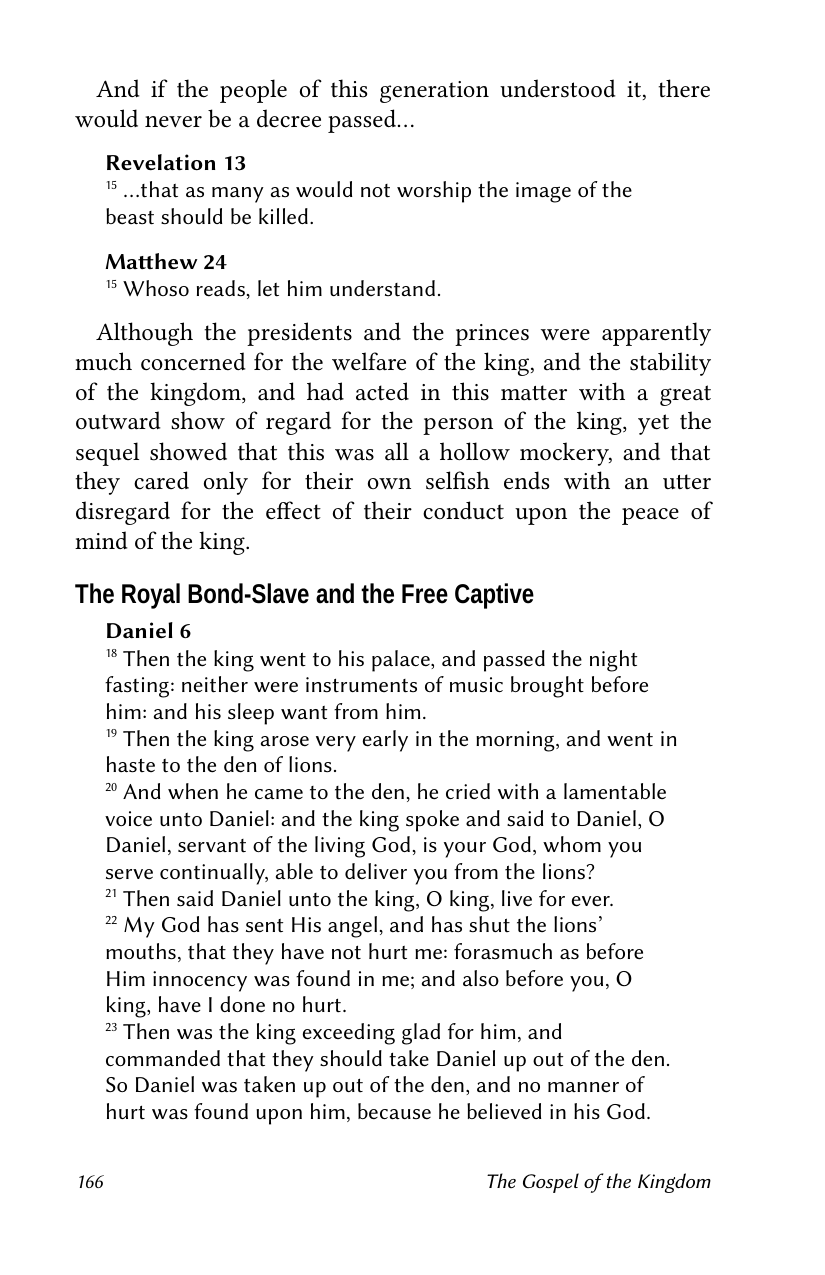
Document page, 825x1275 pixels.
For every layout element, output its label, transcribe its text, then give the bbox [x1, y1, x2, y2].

text Revelation 13 [105, 150, 712, 176]
subtitle The Royal Bond-Slave and the Free Captive [75, 578, 712, 609]
text 22 My God has sent His angel, and has shut the lions’ mouths, that they have not hurt me: forasmuch as before Him innocency was found in me; and also before you, O king, have I done no hurt. [105, 912, 682, 1018]
text 21 Then said Daniel unto the king, O king, live for ever. [105, 886, 682, 912]
text Although the presidents and the princes were apparently much concerned for the welfare of the king, and the stability of the kingdom, and had acted in this matter with a great outward show of regard for the person of the king, yet the sequel showed that this was all a hollow mockery, and that they cared only for their own selfish ends with an utter disregard for the effect of their conduct upon the peace of mind of the king. [75, 318, 712, 556]
text And if the people of this generation understood it, there would never be a decree passed… [75, 75, 712, 133]
text 23 Then was the king exceeding glad for him, and commanded that they should take Daniel up out of the den. So Daniel was taken up out of the den, and no manner of hurt was found upon him, because he believed in his God. [105, 1019, 682, 1125]
text 20 And when he came to the den, he cried with a lamentable voice unto Daniel: and the king spoke and said to Daniel, O Daniel, servant of the living God, is your God, whom you serve continually, able to deliver you from the lions? [105, 779, 682, 885]
text Daniel 6 [105, 618, 712, 644]
text 15 ...that as many as would not worship the image of the beast should be killed. [105, 177, 682, 230]
text Matthew 24 [105, 249, 712, 275]
text 19 Then the king arose very early in the morning, and went in haste to the den of lions. [105, 726, 682, 778]
text 15 Whoso reads, let him understand. [105, 276, 682, 302]
text 18 Then the king went to his palace, and passed the night fasting: neither were instruments of music brought before him: and his sleep want from him. [105, 646, 682, 725]
